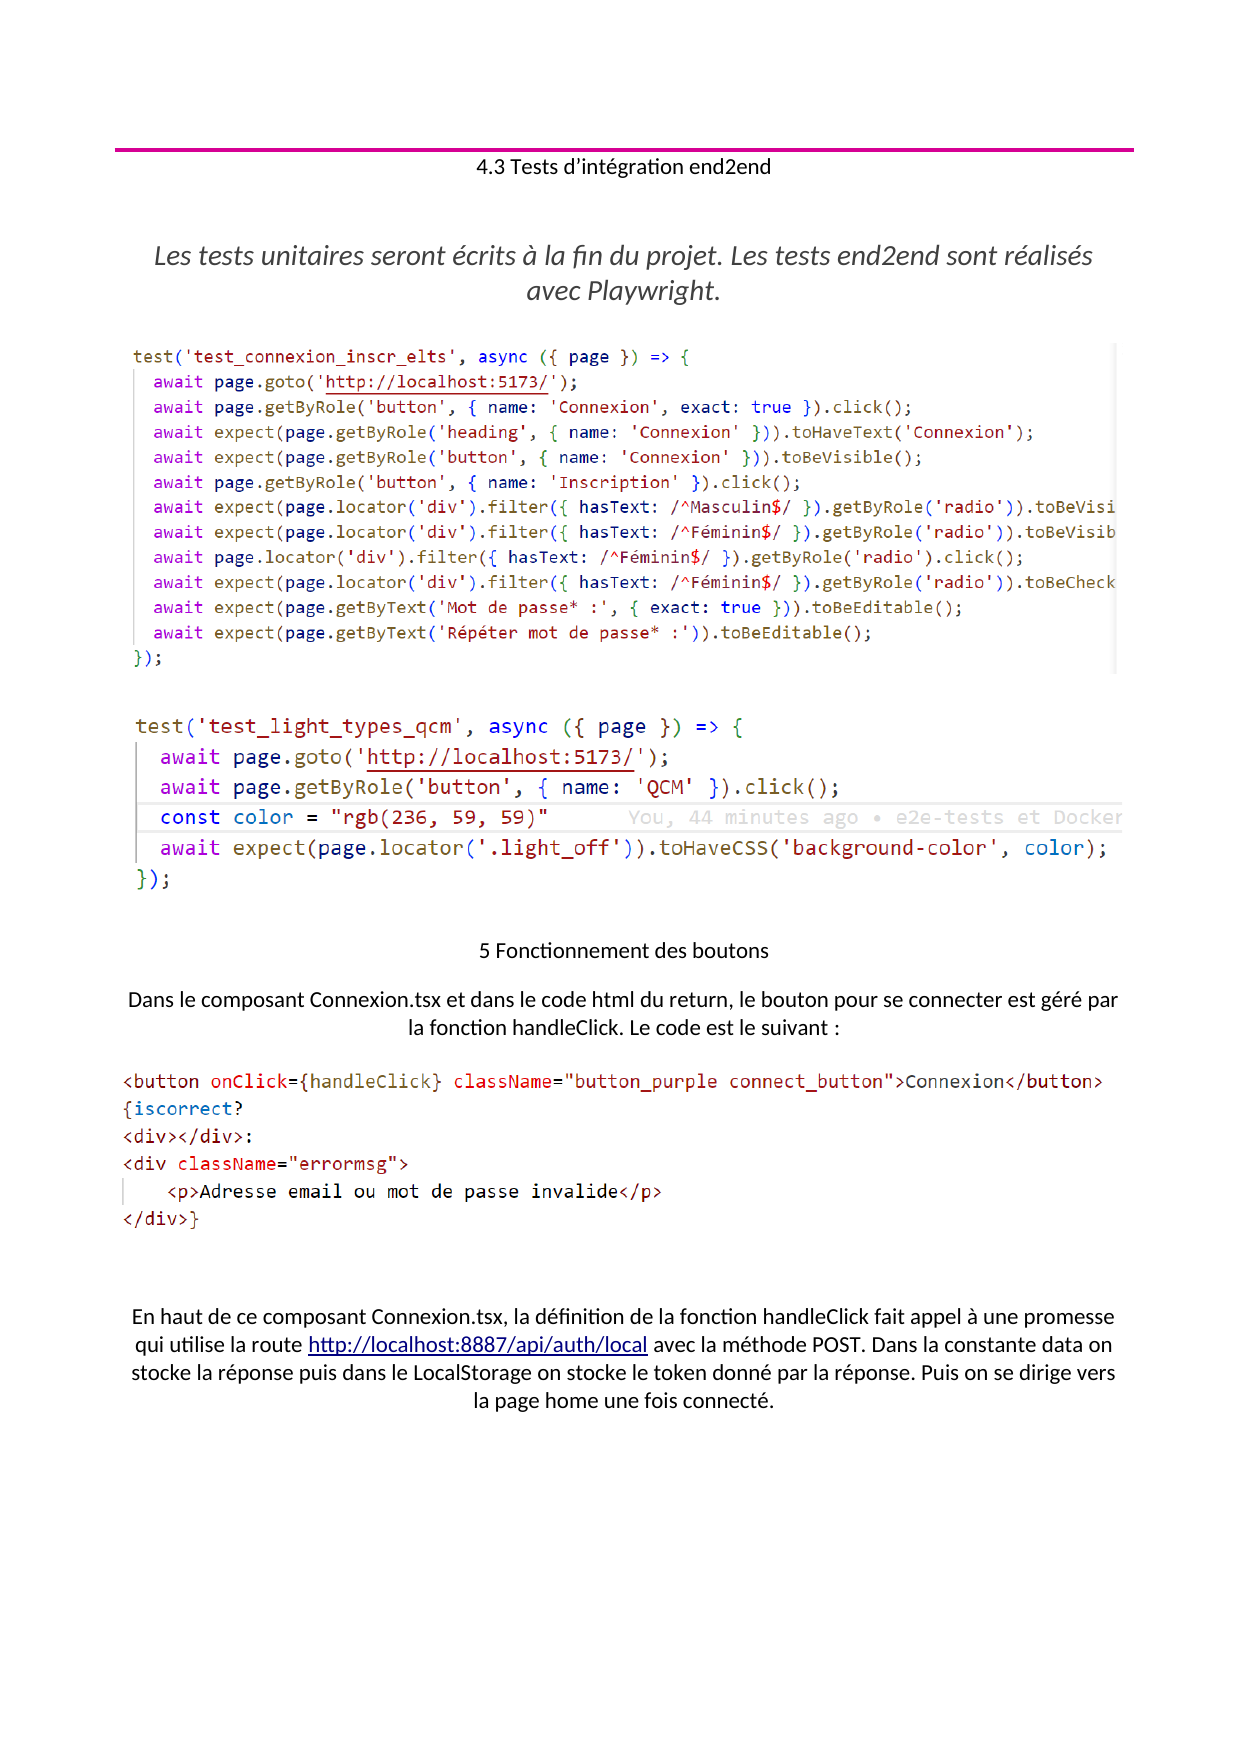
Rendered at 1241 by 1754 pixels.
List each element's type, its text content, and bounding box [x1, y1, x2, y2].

picture [117, 1069, 1115, 1233]
picture [125, 709, 1123, 901]
picture [125, 343, 1123, 674]
table_cell 4.3 Tests d’intégration end2end Les tests unitaires seront écrits à la fin du projet. Les tests end2end sont réalisés avec Playwright. 5 Fonctionnement des boutons Dans le composant Connexion.tsx et dans le code html du return, le bouton pour se connecter est géré par la fonction handleClick. Le code est le suivant : En haut de ce composant Connexion.tsx, la définition de la fonction handleClick fait appel à une promesse qui utilise la route http://localhost:8887/api/auth/local avec la méthode POST. Dans la constante data on stocke la réponse puis dans le LocalStorage on stocke le token donné par la réponse. Puis on se dirige vers la page home une fois connecté. [115, 152, 1133, 1582]
